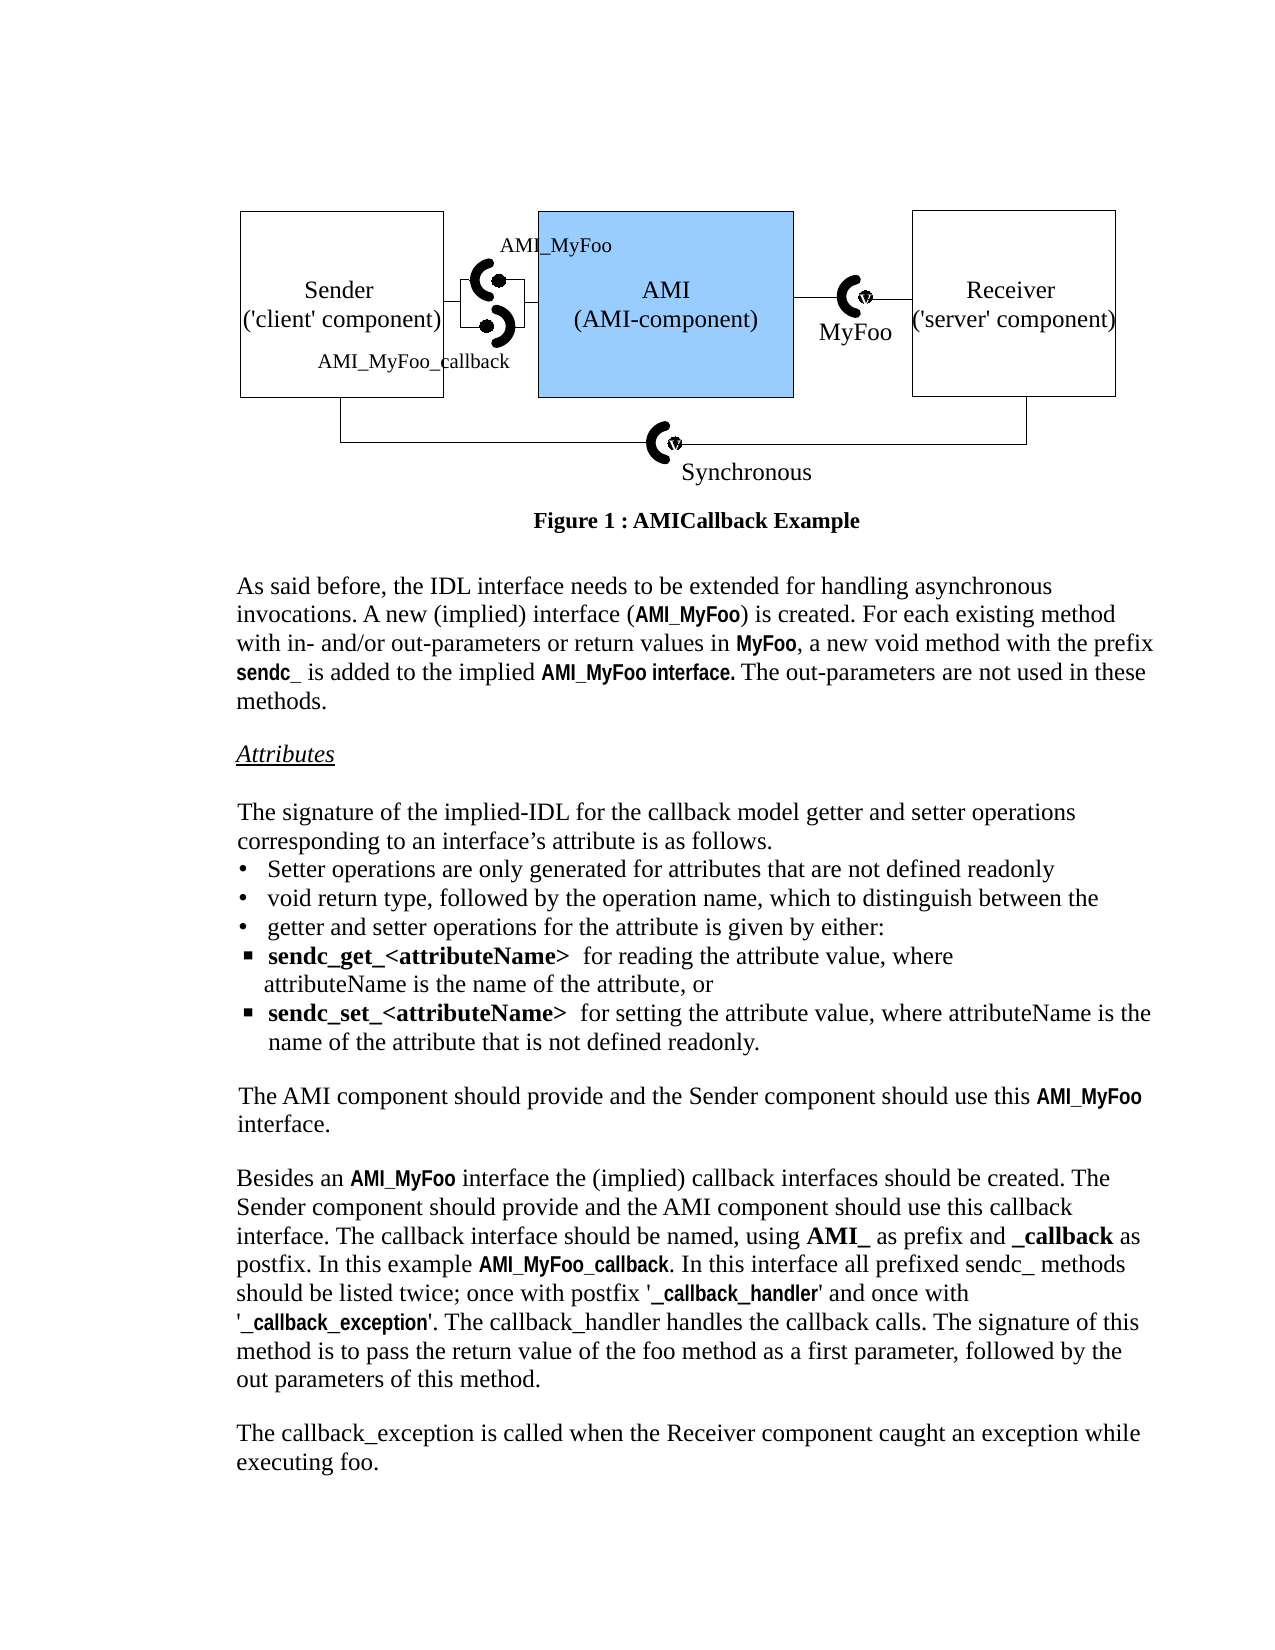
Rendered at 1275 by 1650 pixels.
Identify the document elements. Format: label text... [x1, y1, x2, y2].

text The AMI component should provide and the Sender component should use this AMI_MyFoo interface. [237, 1081, 1157, 1138]
text Figure 1 : AMICallback Example [236, 507, 1157, 533]
text corresponding to an interface’s attribute is as follows. [237, 826, 1157, 854]
text attributeName is the name of the attribute, or [218, 969, 1157, 998]
text Attributes [236, 739, 1157, 768]
list getter and setter operations for the attribute is given by either: [193, 912, 1157, 941]
list void return type, followed by the operation name, which to distinguish between the [193, 883, 1157, 912]
text The callback_exception is called when the Receiver component caught an exception while executing foo. [236, 1418, 1157, 1476]
text The signature of the implied-IDL for the callback model getter and setter operations [237, 797, 1157, 826]
list Setter operations are only generated for attributes that are not defined readonly [193, 854, 1157, 883]
text As said before, the IDL interface needs to be extended for handling asynchronous invocations. A new (implied) interface (AMI_MyFoo) is created. For each existing method with in- and/or out-parameters or return values in MyFoo, a new void method with the prefix sendc_ is added to the implied AMI_MyFoo interface. The out-parameters are not used in these methods. [236, 571, 1157, 714]
list sendc_get_<attributeName> for reading the attribute value, where [193, 941, 1157, 969]
text Besides an AMI_MyFoo interface the (implied) callback interfaces should be created. The Sender component should provide and the AMI component should use this callback interface. The callback interface should be named, using AMI_ as prefix and _callback as postfix. In this example AMI_MyFoo_callback. In this interface all prefixed sendc_ methods should be listed twice; once with postfix '_callback_handler' and once with '_callback_exception'. The callback_handler handles the callback calls. The signature of this method is to pass the return value of the foo method as a first parameter, followed by the out parameters of this method. [236, 1163, 1157, 1393]
list sendc_set_<attributeName> for setting the attribute value, where attributeName is the name of the attribute that is not defined readonly. [193, 998, 1157, 1056]
